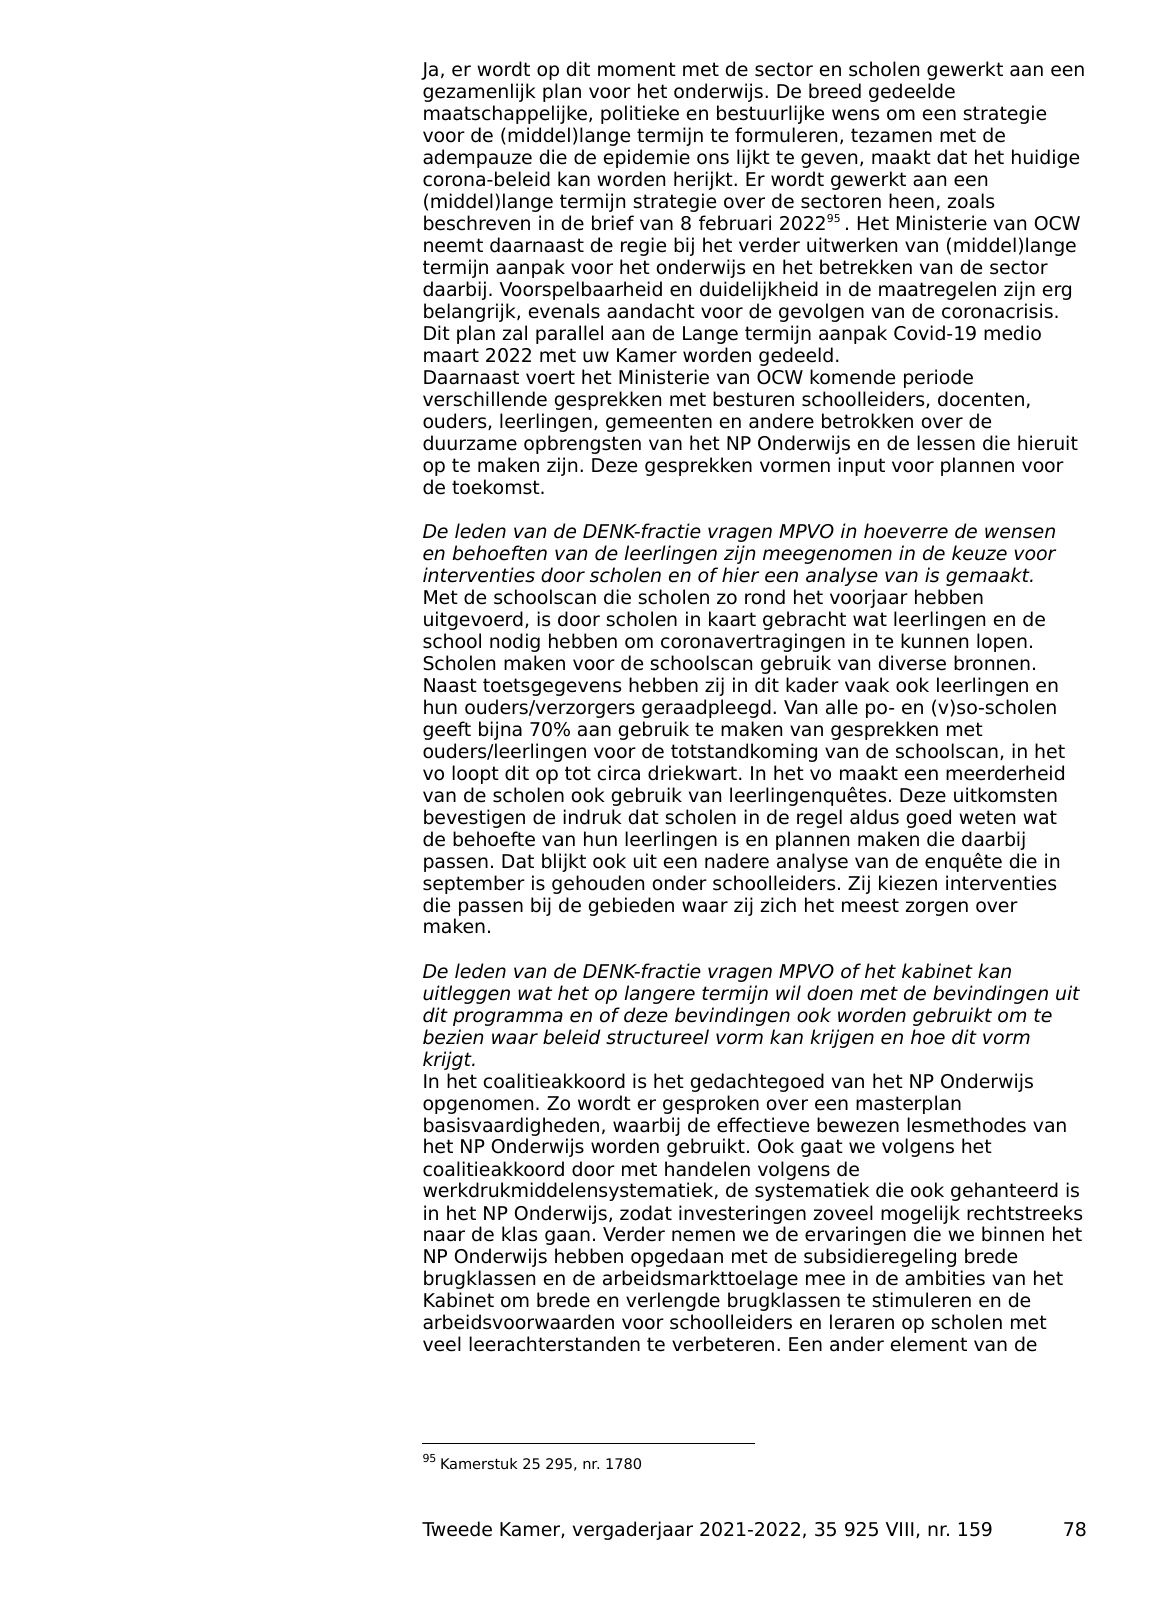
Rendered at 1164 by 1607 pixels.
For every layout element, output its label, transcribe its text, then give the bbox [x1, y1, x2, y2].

text Kamerstuk 25 295, nr. 1780 [422, 1452, 1087, 1474]
text Met de schoolscan die scholen zo rond het voorjaar hebben uitgevoerd, is door scholen in kaart gebracht wat leerlingen en de school nodig hebben om coronavertragingen in te kunnen lopen. Scholen maken voor de schoolscan gebruik van diverse bronnen. Naast toetsgegevens hebben zij in dit kader vaak ook leerlingen en hun ouders/verzorgers geraadpleegd. Van alle po- en (v)so-scholen geeft bijna 70% aan gebruik te maken van gesprekken met ouders/leerlingen voor de totstandkoming van de schoolscan, in het vo loopt dit op tot circa driekwart. In het vo maakt een meerderheid van de scholen ook gebruik van leerlingenquêtes. Deze uitkomsten bevestigen de indruk dat scholen in de regel aldus goed weten wat de behoefte van hun leerlingen is en plannen maken die daarbij passen. Dat blijkt ook uit een nadere analyse van de enquête die in september is gehouden onder schoolleiders. Zij kiezen interventies die passen bij de gebieden waar zij zich het meest zorgen over maken. [422, 587, 1087, 938]
text De leden van de DENK-fractie vragen MPVO in hoeverre de wensen en behoeften van de leerlingen zijn meegenomen in de keuze voor interventies door scholen en of hier een analyse van is gemaakt. [422, 521, 1087, 587]
text De leden van de DENK-fractie vragen MPVO of het kabinet kan uitleggen wat het op langere termijn wil doen met de bevindingen uit dit programma en of deze bevindingen ook worden gebruikt om te bezien waar beleid structureel vorm kan krijgen en hoe dit vorm krijgt. [422, 961, 1087, 1071]
text In het coalitieakkoord is het gedachtegoed van het NP Onderwijs opgenomen. Zo wordt er gesproken over een masterplan basisvaardigheden, waarbij de effectieve bewezen lesmethodes van het NP Onderwijs worden gebruikt. Ook gaat we volgens het coalitieakkoord door met handelen volgens de werkdrukmiddelensystematiek, de systematiek die ook gehanteerd is in het NP Onderwijs, zodat investeringen zoveel mogelijk rechtstreeks naar de klas gaan. Verder nemen we de ervaringen die we binnen het NP Onderwijs hebben opgedaan met de subsidieregeling brede brugklassen en de arbeidsmarkttoelage mee in de ambities van het Kabinet om brede en verlengde brugklassen te stimuleren en de arbeidsvoorwaarden voor schoolleiders en leraren op scholen met veel leerachterstanden te verbeteren. Een ander element van de [422, 1071, 1087, 1356]
text Ja, er wordt op dit moment met de sector en scholen gewerkt aan een gezamenlijk plan voor het onderwijs. De breed gedeelde maatschappelijke, politieke en bestuurlijke wens om een strategie voor de (middel)lange termijn te formuleren, tezamen met de adempauze die de epidemie ons lijkt te geven, maakt dat het huidige corona-beleid kan worden herijkt. Er wordt gewerkt aan een (middel)lange termijn strategie over de sectoren heen, zoals beschreven in de brief van 8 februari 2022. Het Ministerie van OCW neemt daarnaast de regie bij het verder uitwerken van (middel)lange termijn aanpak voor het onderwijs en het betrekken van de sector daarbij. Voorspelbaarheid en duidelijkheid in de maatregelen zijn erg belangrijk, evenals aandacht voor de gevolgen van de coronacrisis. Dit plan zal parallel aan de Lange termijn aanpak Covid-19 medio maart 2022 met uw Kamer worden gedeeld. [422, 59, 1087, 367]
text Daarnaast voert het Ministerie van OCW komende periode verschillende gesprekken met besturen schoolleiders, docenten, ouders, leerlingen, gemeenten en andere betrokken over de duurzame opbrengsten van het NP Onderwijs en de lessen die hieruit op te maken zijn. Deze gesprekken vormen input voor plannen voor de toekomst. [422, 367, 1087, 499]
